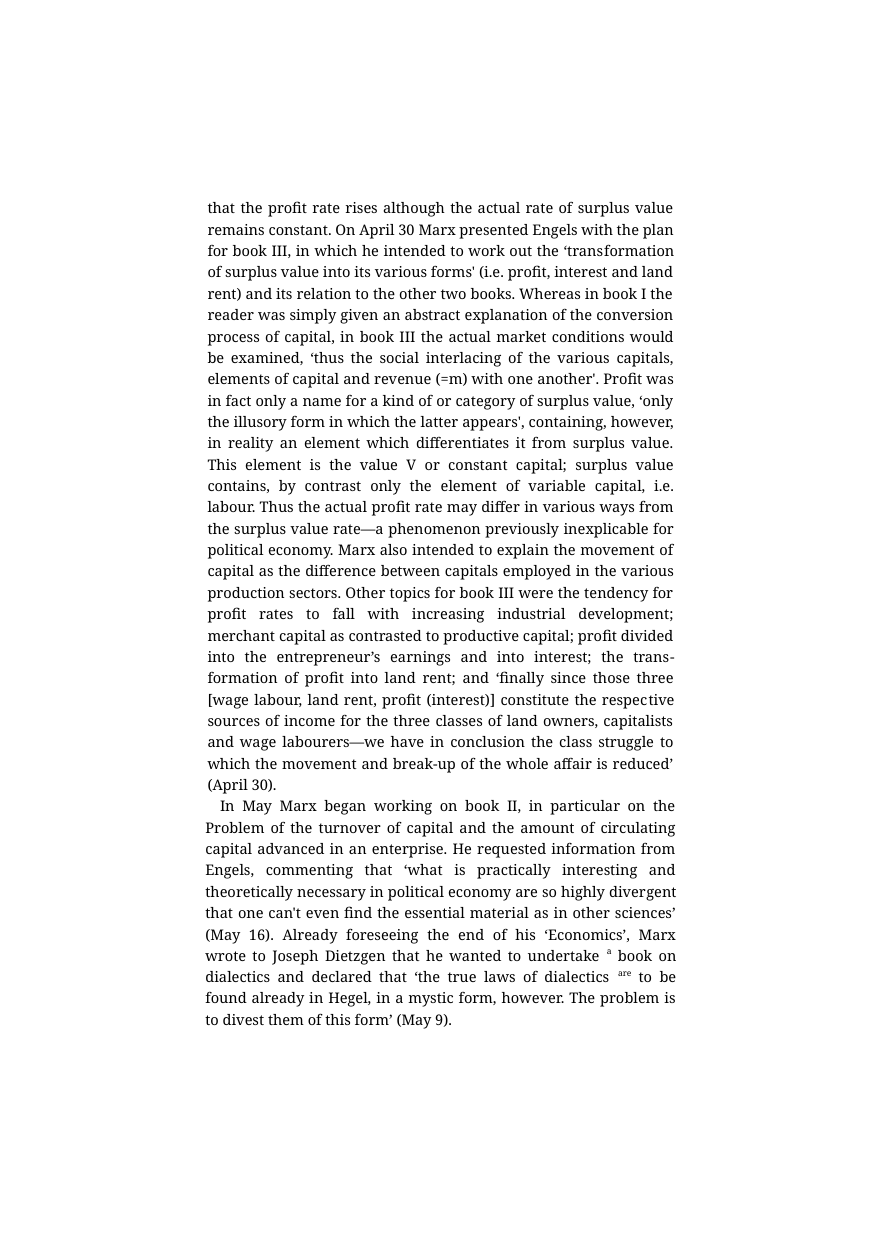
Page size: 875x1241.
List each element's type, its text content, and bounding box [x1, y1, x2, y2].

text In May Marx began working on book II, in particular on the Problem of the turnover of capital and the amount of circulating capital advanced in an enterprise. He requested information from Engels, commenting that ‘what is practically interesting and theoretically necessary in political economy are so highly diver­gent that one can't even find the essential material as in other sciences’ (May 16). Already foreseeing the end of his ‘Economics’, Marx wrote to Joseph Dietzgen that he wanted to undertake a book on dialectics and declared that ‘the true laws of dialectics are to be found already in Hegel, in a mystic form, however. The problem is to divest them of this form’ (May 9). [205, 795, 676, 1029]
text that the profit rate rises although the actual rate of surplus value remains constant. On April 30 Marx presented Engels with the plan for book III, in which he intended to work out the ‘trans­formation of surplus value into its various forms' (i.e. profit, interest and land rent) and its relation to the other two books. Whereas in book I the reader was simply given an abstract explanation of the conversion process of capital, in book III the actual market conditions would be examined, ‘thus the social interlacing of the various capitals, elements of capital and revenue (=m) with one another'. Profit was in fact only a name for a kind of or category of surplus value, ‘only the illusory form in which the latter appears', containing, however, in reality an element which differentiates it from surplus value. This element is the value V or constant capital; surplus value contains, by contrast only the element of variable capital, i.e. labour. Thus the actual profit rate may differ in various ways from the surplus value rate—a phenomenon previously inexplicable for political economy. Marx also intended to explain the movement of capital as the difference between capitals employed in the various pro­duction sectors. Other topics for book III were the tendency for profit rates to fall with increasing industrial development; merchant capital as contrasted to productive capital; profit divided into the entrepreneur’s earnings and into interest; the trans­formation of profit into land rent; and ‘finally since those three [wage labour, land rent, profit (interest)] constitute the respec­tive sources of income for the three classes of land owners, capitalists and wage labourers—we have in conclusion the class struggle to which the movement and break-up of the whole affair is reduced’ (April 30). [207, 197, 674, 795]
